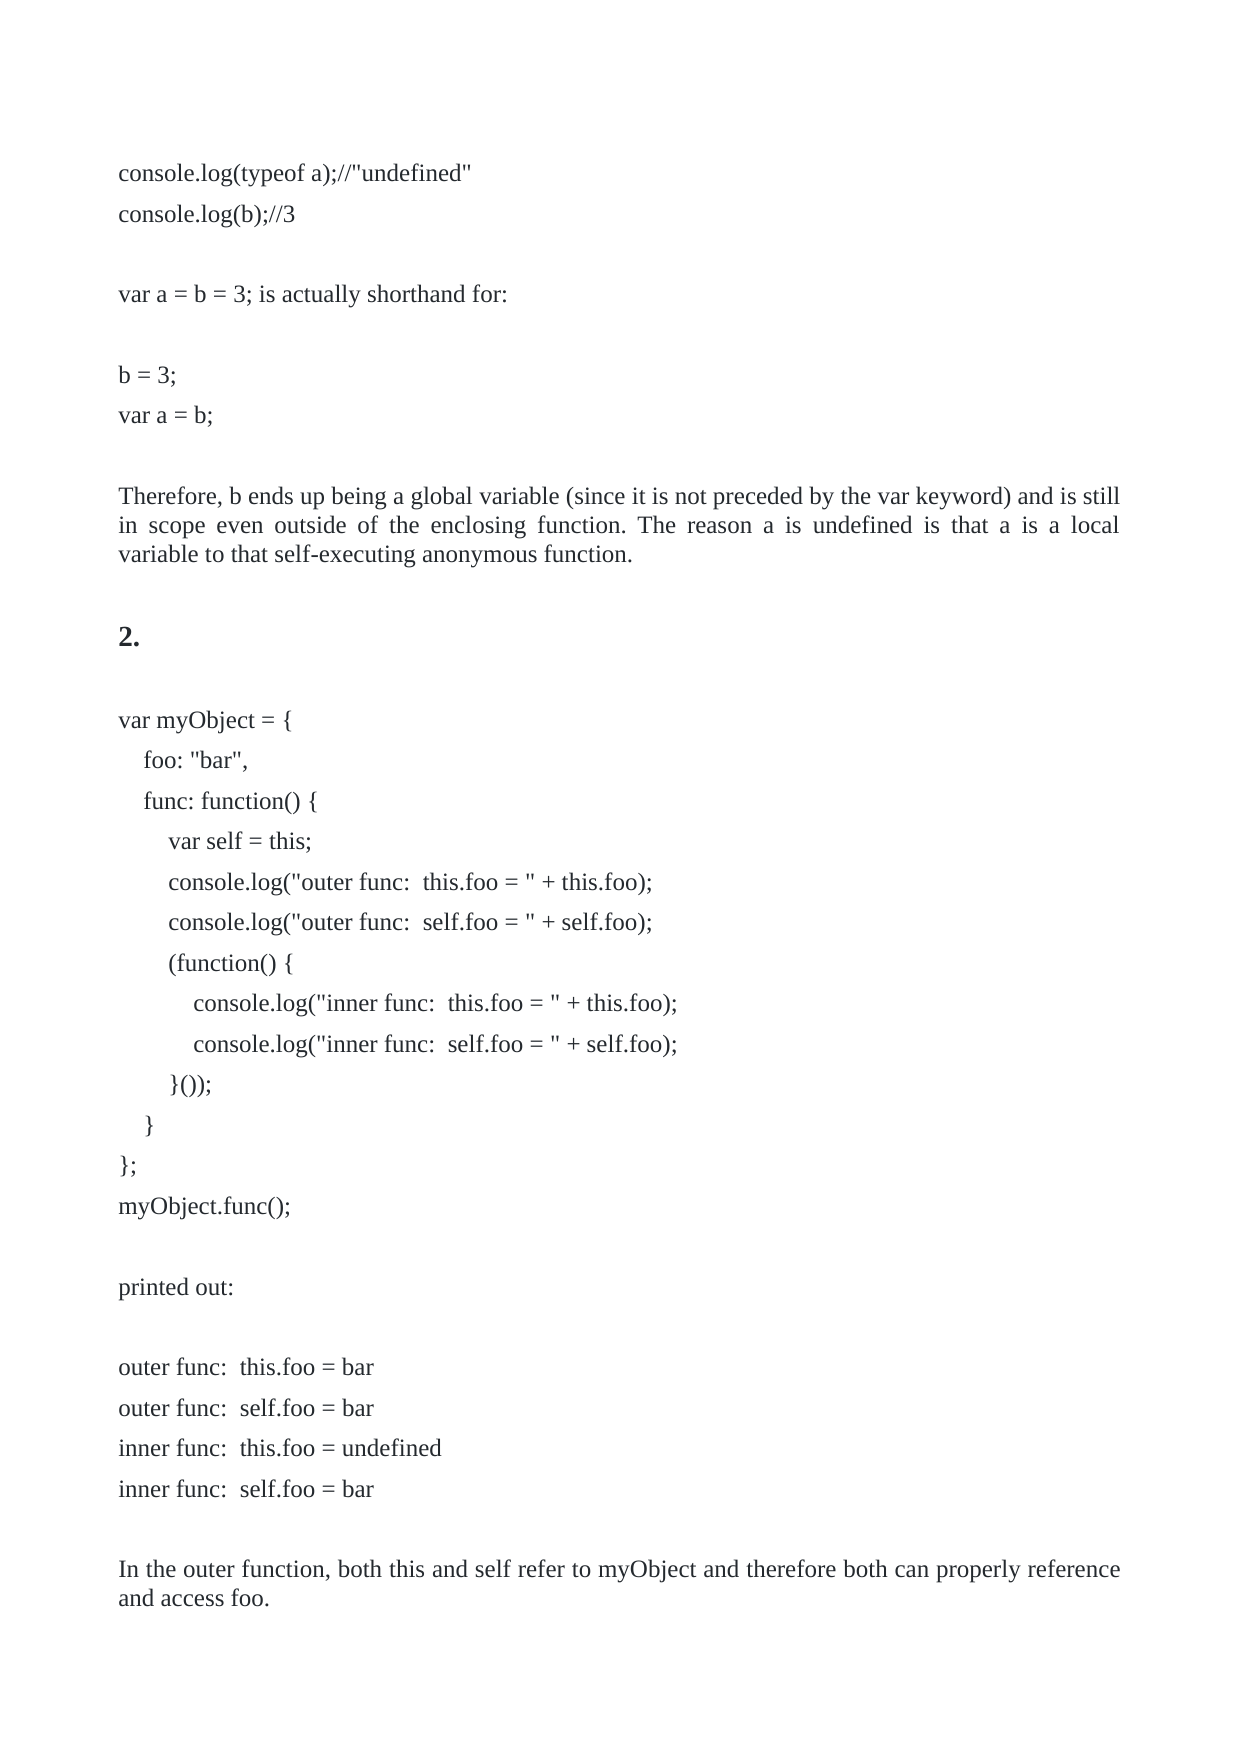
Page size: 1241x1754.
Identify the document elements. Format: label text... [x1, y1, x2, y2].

text b = 3; [118, 360, 1122, 389]
text console.log(b);//3 [118, 199, 1122, 227]
text (function() { [118, 948, 1122, 977]
text console.log("inner func: this.foo = " + this.foo); [118, 988, 1122, 1017]
text outer func: self.foo = bar [118, 1393, 1122, 1421]
text var myObject = { [118, 705, 1122, 733]
text }()); [118, 1069, 1122, 1098]
text inner func: this.foo = undefined [118, 1433, 1122, 1462]
text var a = b; [118, 401, 1122, 429]
text foo: "bar", [118, 745, 1122, 774]
text outer func: this.foo = bar [118, 1352, 1122, 1381]
text 2. [118, 619, 1122, 653]
text func: function() { [118, 786, 1122, 814]
text Therefore, b ends up being a global variable (since it is not preceded by the var keyword) and is still in scope even outside of the enclosing function. The reason a is undefined is that a is a local variable to that self-executing anonymous function. [118, 481, 1122, 567]
text In the outer function, both this and self refer to myObject and therefore both can properly reference and access foo. [118, 1554, 1122, 1612]
text var self = this; [118, 826, 1122, 855]
text myObject.func(); [118, 1191, 1122, 1220]
text var a = b = 3; is actually shorthand for: [118, 279, 1122, 308]
text console.log("inner func: self.foo = " + self.foo); [118, 1029, 1122, 1058]
text console.log(typeof a);//"undefined" [118, 158, 1122, 187]
text console.log("outer func: this.foo = " + this.foo); [118, 867, 1122, 896]
text console.log("outer func: self.foo = " + self.foo); [118, 907, 1122, 936]
text }; [118, 1150, 1122, 1179]
text inner func: self.foo = bar [118, 1474, 1122, 1502]
text } [118, 1110, 1122, 1139]
text printed out: [118, 1272, 1122, 1300]
